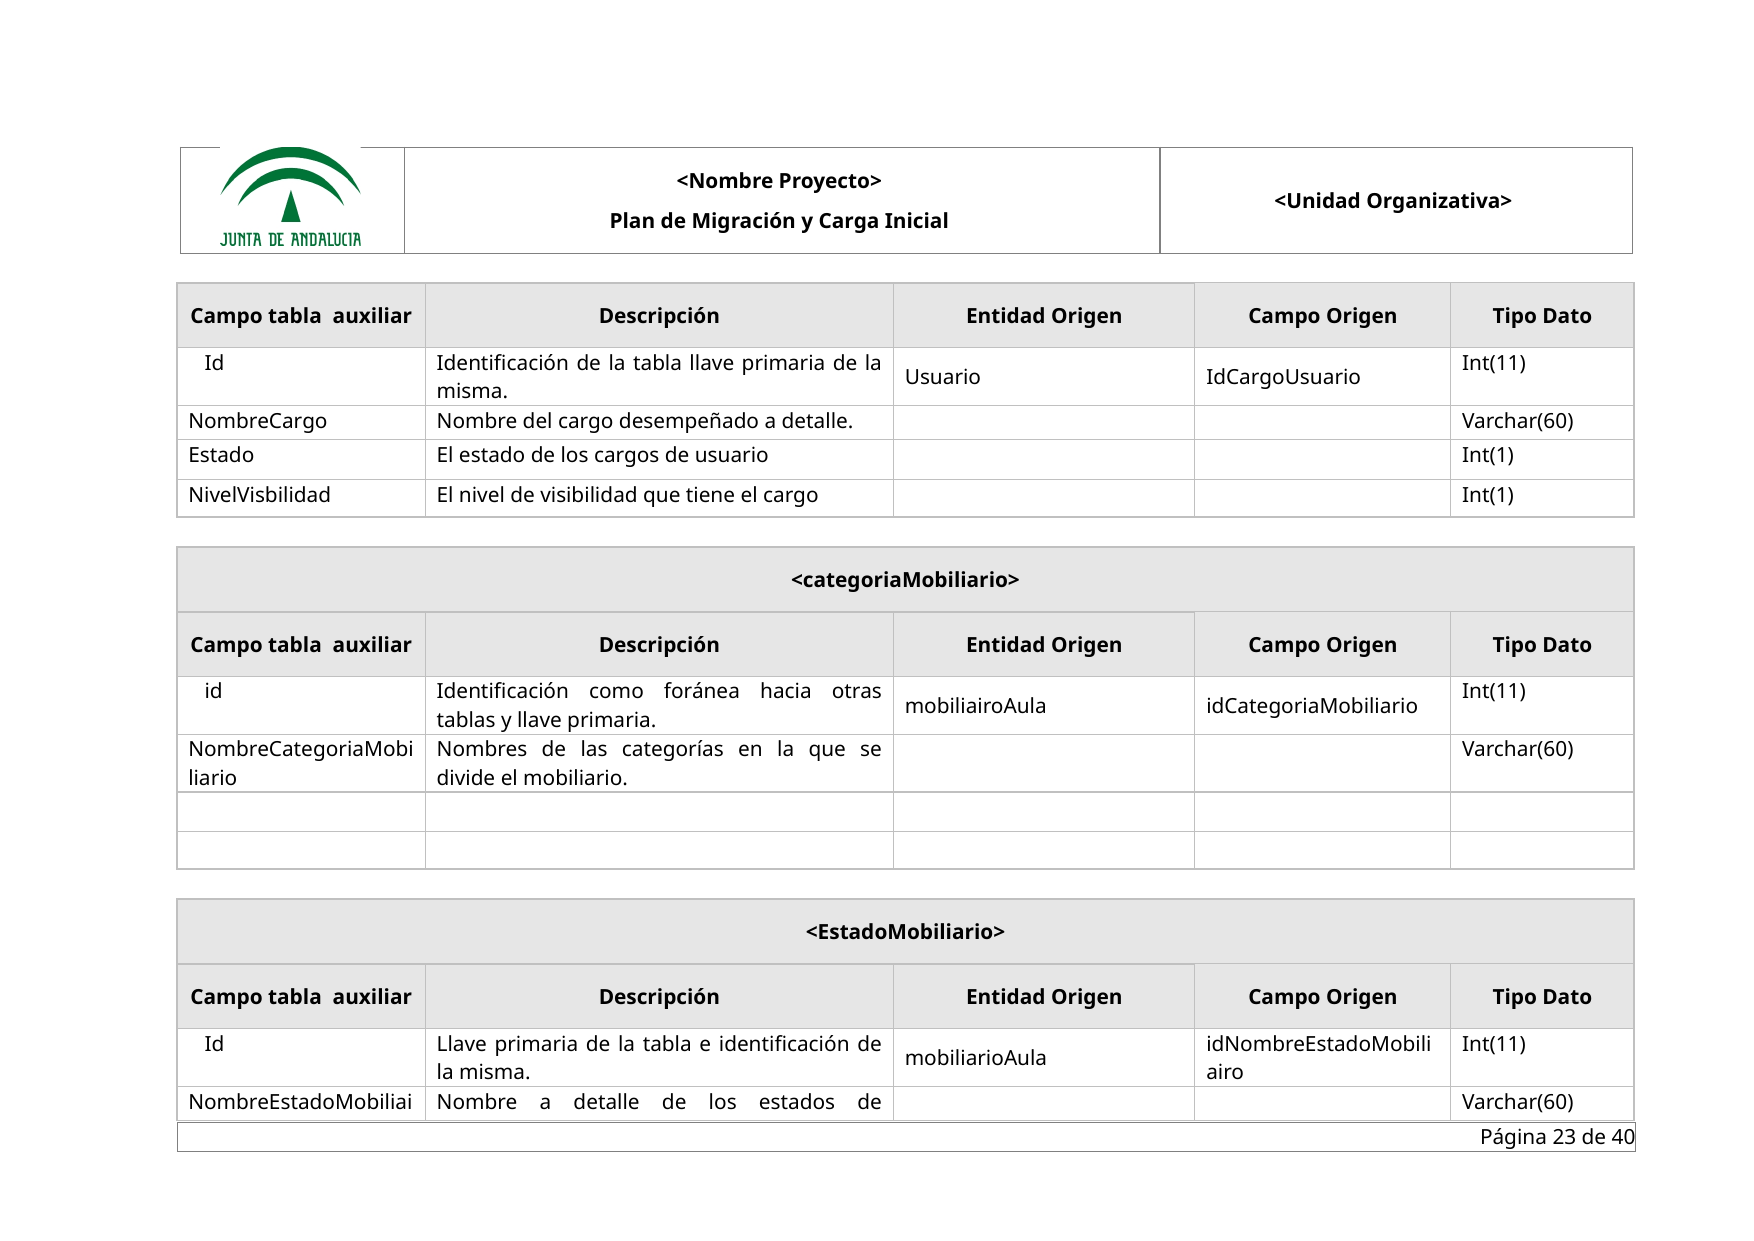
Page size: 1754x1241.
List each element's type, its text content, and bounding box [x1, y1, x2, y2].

table_cell [894, 735, 1194, 791]
table_cell [1195, 793, 1450, 831]
table_cell Entidad Origen [894, 613, 1194, 676]
table_cell [426, 793, 893, 831]
table_cell Id [178, 348, 425, 405]
table_cell Tipo Dato [1451, 283, 1633, 347]
table_cell [894, 480, 1194, 516]
table_cell Descripción [426, 613, 893, 676]
table_cell NombreEstadoMobiliai [178, 1087, 425, 1120]
table_cell [178, 832, 425, 868]
table_cell [1195, 1087, 1450, 1120]
table_cell [894, 406, 1194, 439]
table_cell Llave primaria de la tabla e identificación de la misma. [426, 1029, 893, 1086]
table_cell [894, 1087, 1194, 1120]
table_cell [894, 832, 1194, 868]
table_cell Descripción [426, 284, 893, 347]
table_cell [1451, 793, 1633, 831]
table_cell idCategoriaMobiliario [1195, 677, 1450, 733]
table_cell Campo Origen [1195, 612, 1450, 676]
table_cell Int(11) [1451, 348, 1633, 405]
table_cell Estado [178, 440, 425, 479]
table_cell mobiliarioAula [894, 1029, 1194, 1086]
table_cell [178, 793, 425, 831]
table_cell Campo tabla auxiliar [178, 284, 425, 347]
table_cell Usuario [894, 348, 1194, 405]
table_cell [1195, 832, 1450, 868]
table_cell Varchar(60) [1451, 406, 1633, 439]
table_cell NombreCargo [178, 406, 425, 439]
table_cell mobiliairoAula [894, 677, 1194, 733]
table_cell Varchar(60) [1451, 1087, 1633, 1120]
table_cell Varchar(60) [1451, 735, 1633, 791]
table_cell [1451, 832, 1633, 868]
table_cell [894, 793, 1194, 831]
table_header <categoriaMobiliario> [178, 548, 1633, 611]
table_cell [1195, 735, 1450, 791]
table_cell Id [178, 1029, 425, 1086]
table_cell [1195, 406, 1450, 439]
table_cell Int(1) [1451, 440, 1633, 479]
table_cell Nombre del cargo desempeñado a detalle. [426, 406, 893, 439]
table_cell IdCargoUsuario [1195, 348, 1450, 405]
table_cell Int(1) [1451, 480, 1633, 516]
table_cell [1195, 440, 1450, 479]
table_cell Entidad Origen [894, 965, 1194, 1028]
table_cell idNombreEstadoMobiliairo [1195, 1029, 1450, 1086]
table_cell Campo Origen [1195, 964, 1450, 1028]
table_cell [894, 440, 1194, 479]
table_cell Entidad Origen [894, 284, 1194, 347]
table_cell NivelVisbilidad [178, 480, 425, 516]
table_cell Identificación de la tabla llave primaria de la misma. [426, 348, 893, 405]
table_cell id [178, 677, 425, 733]
table_cell Nombre a detalle de los estados de [426, 1087, 893, 1120]
table_cell [426, 832, 893, 868]
table_cell Campo Origen [1195, 283, 1450, 347]
table_cell Identificación como foránea hacia otras tablas y llave primaria. [426, 677, 893, 733]
table_cell Nombres de las categorías en la que se divide el mobiliario. [426, 735, 893, 791]
table_cell Int(11) [1451, 1029, 1633, 1086]
table_cell NombreCategoriaMobiliario [178, 735, 425, 791]
table_header <EstadoMobiliario> [178, 900, 1633, 963]
table_cell El estado de los cargos de usuario [426, 440, 893, 479]
table_cell Int(11) [1451, 677, 1633, 733]
table_cell Campo tabla auxiliar [178, 613, 425, 676]
table_cell Tipo Dato [1451, 612, 1633, 676]
table_cell Tipo Dato [1451, 964, 1633, 1028]
table_cell Descripción [426, 965, 893, 1028]
table_cell El nivel de visibilidad que tiene el cargo [426, 480, 893, 516]
table_cell Campo tabla auxiliar [178, 965, 425, 1028]
table_cell [1195, 480, 1450, 516]
